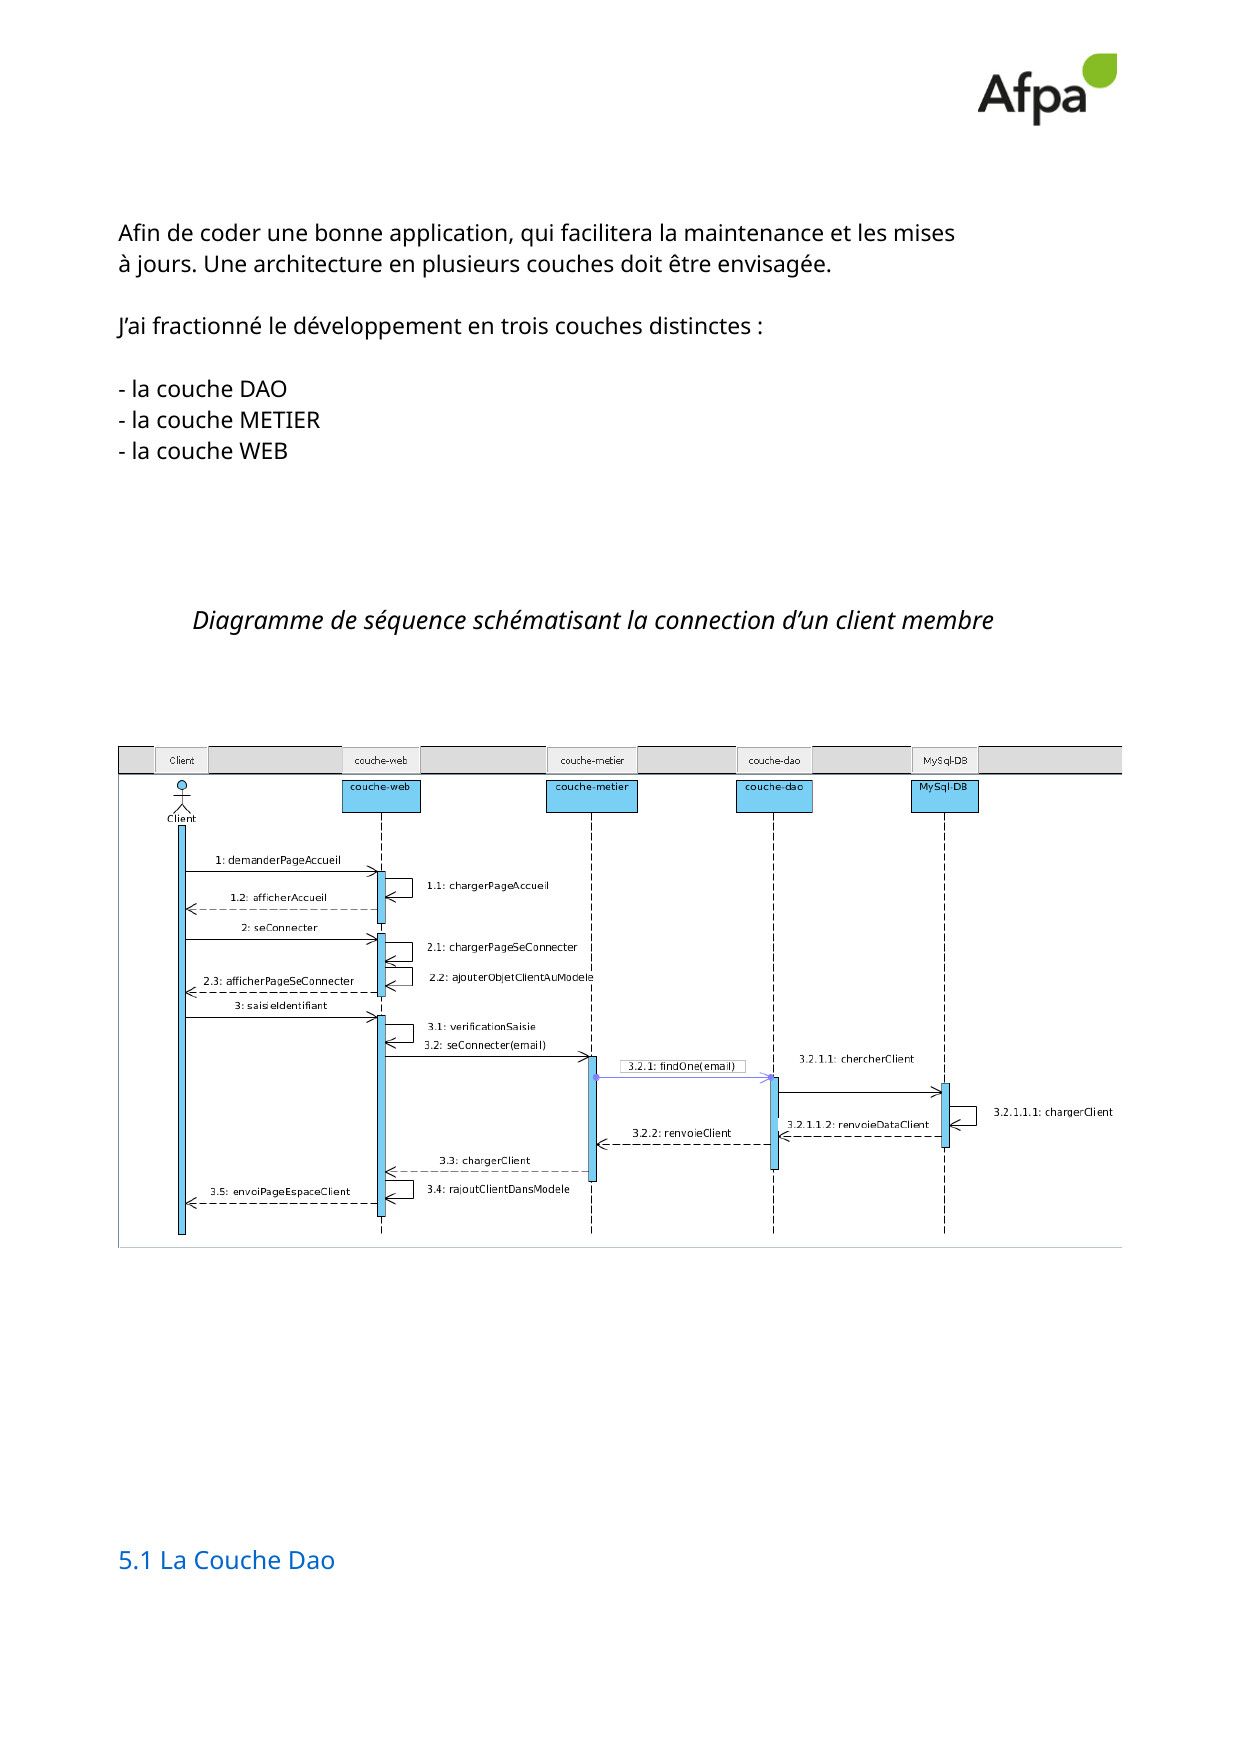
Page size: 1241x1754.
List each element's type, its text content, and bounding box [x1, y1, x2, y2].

text J’ai fractionné le développement en trois couches distinctes : [118, 310, 1122, 342]
text Diagramme de séquence schématisant la connection d’un client membre [118, 603, 1122, 637]
text - la couche DAO [118, 373, 1122, 404]
text 5.1 La Couche Dao [118, 1542, 1122, 1576]
text - la couche WEB [118, 435, 1122, 467]
text - la couche METIER [118, 404, 1122, 435]
picture [118, 746, 1123, 1248]
text Afin de coder une bonne application, qui facilitera la maintenance et les mises [118, 217, 1122, 248]
text à jours. Une architecture en plusieurs couches doit être envisagée. [118, 248, 1122, 279]
picture [977, 53, 1117, 126]
